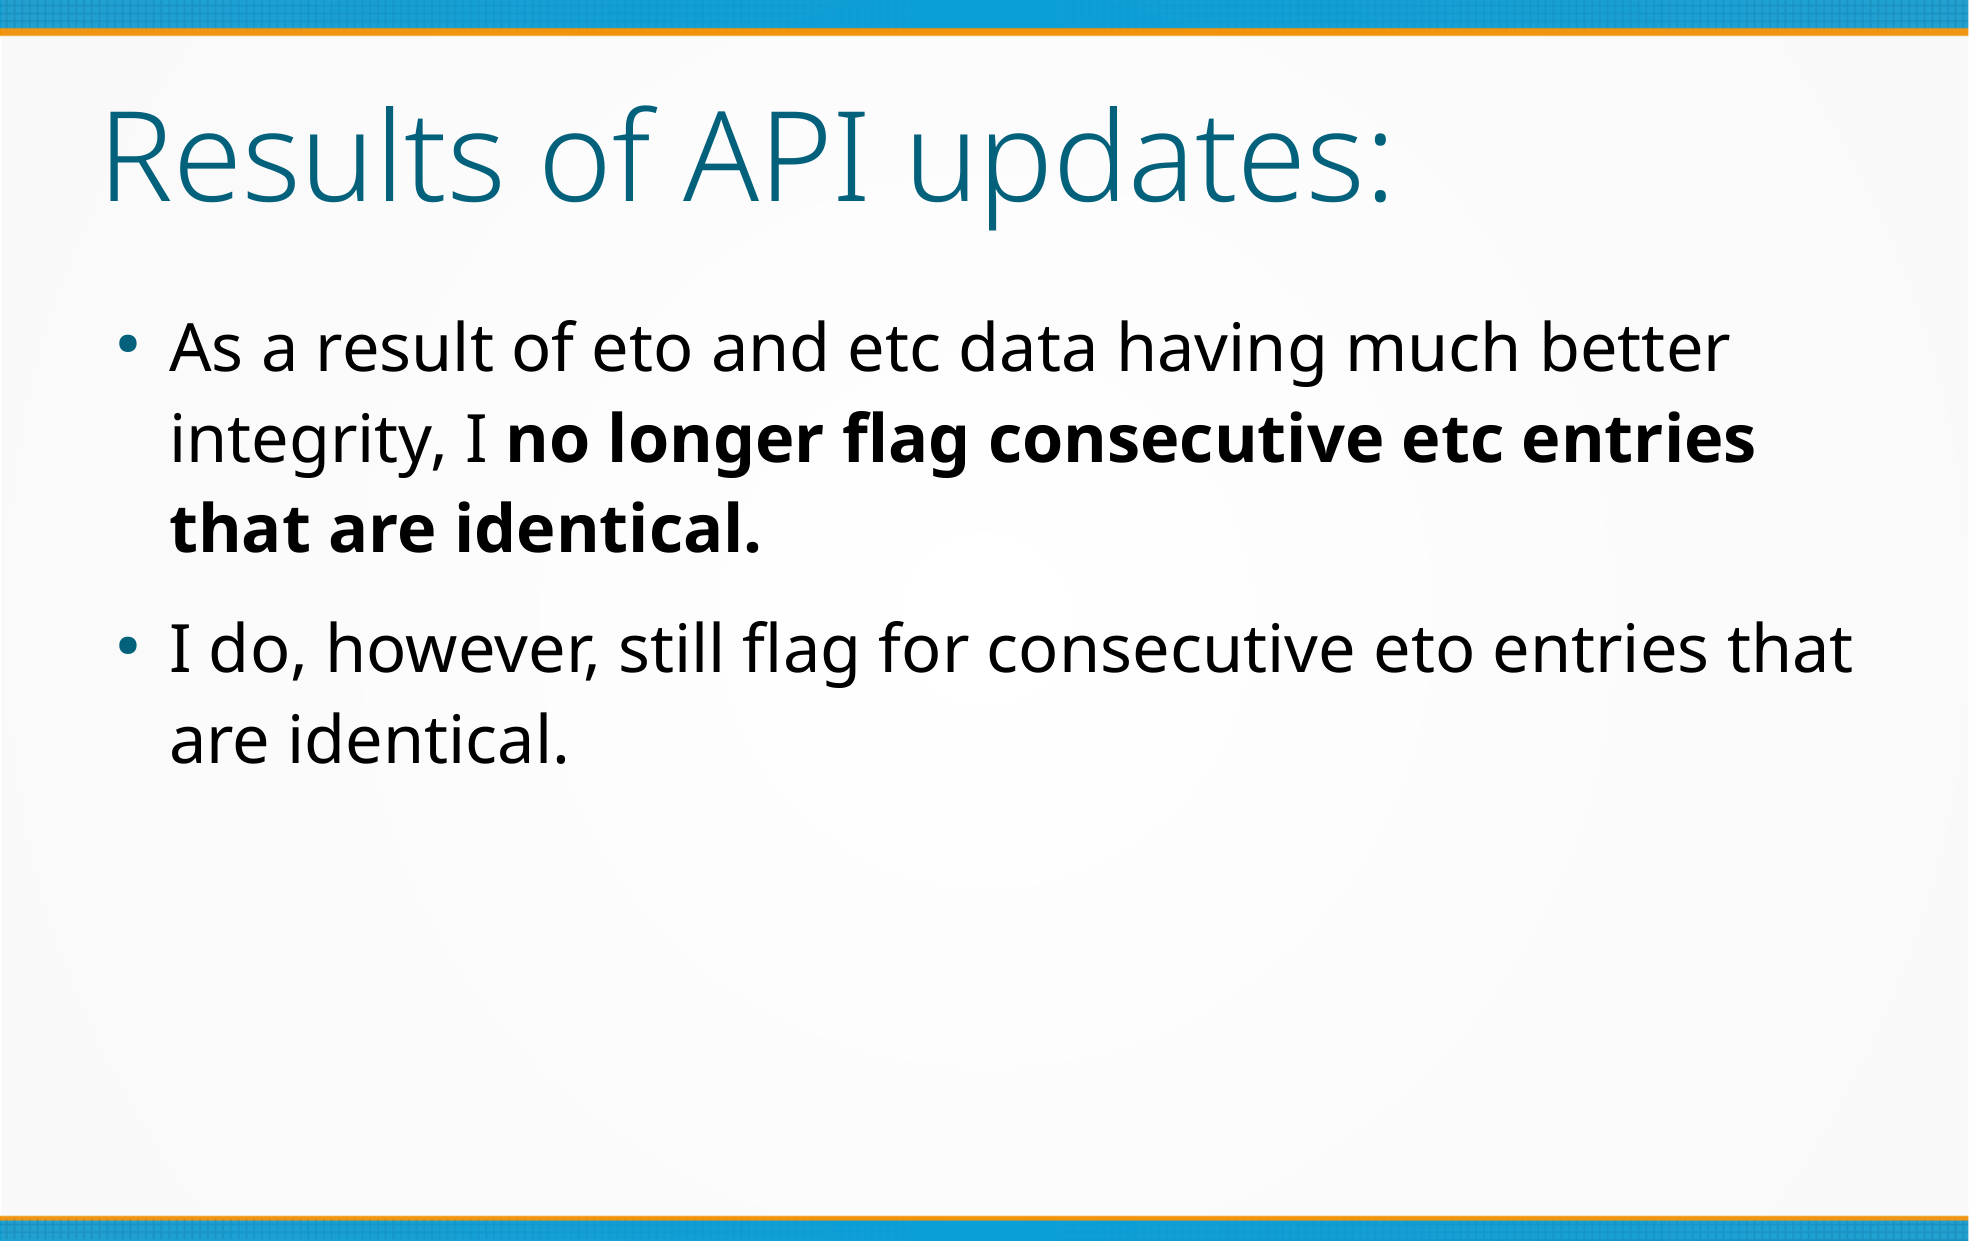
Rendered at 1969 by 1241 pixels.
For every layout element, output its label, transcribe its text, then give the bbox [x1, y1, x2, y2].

title Results of API updates: [98, 49, 1870, 257]
list As a result of eto and etc data having much better integrity, I no longer flag consecutive etc entries that are identical. I do, however, still flag for consecutive eto entries that are identical. [98, 300, 1876, 1186]
picture [0, 0, 1969, 1241]
